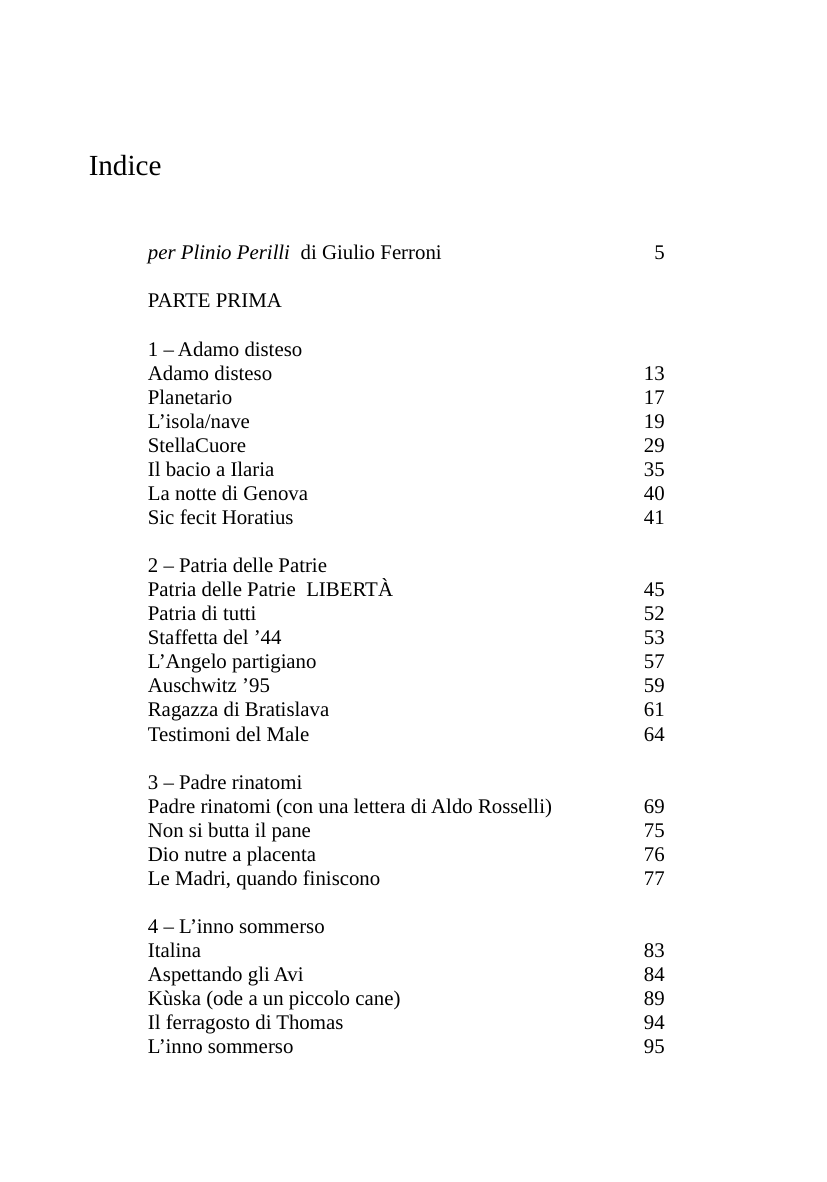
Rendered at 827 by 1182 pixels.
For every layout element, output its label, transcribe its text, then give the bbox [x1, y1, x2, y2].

text Padre rinatomi (con una lettera di Aldo Rosselli) 69 [88, 794, 738, 818]
text Kùska (ode a un piccolo cane) 89 [88, 986, 738, 1010]
text Adamo disteso 13 [88, 361, 738, 384]
text Il bacio a Ilaria 35 [88, 457, 738, 481]
text Aspettando gli Avi 84 [88, 962, 738, 986]
text Dio nutre a placenta 76 [88, 842, 738, 866]
text 1 – Adamo disteso [88, 336, 738, 361]
text La notte di Genova 40 [88, 481, 738, 505]
text Patria di tutti 52 [88, 601, 738, 625]
text Italina 83 [88, 938, 738, 962]
text per Plinio Perilli di Giulio Ferroni 5 [88, 240, 738, 264]
text Le Madri, quando finiscono 77 [88, 866, 738, 890]
text Indice [88, 148, 738, 181]
text L’isola/nave 19 [88, 409, 738, 433]
text Testimoni del Male 64 [88, 721, 738, 746]
text Non si butta il pane 75 [88, 818, 738, 842]
text Auschwitz ’95 59 [88, 673, 738, 697]
text Planetario 17 [88, 384, 738, 409]
text Patria delle Patrie LIBERTÀ 45 [88, 577, 738, 601]
text PARTE PRIMA [88, 288, 738, 336]
text L’inno sommerso 95 [88, 1034, 738, 1058]
text Il ferragosto di Thomas 94 [88, 1010, 738, 1034]
text StellaCuore 29 [88, 433, 738, 457]
text 4 – L’inno sommerso [88, 914, 738, 938]
text L’Angelo partigiano 57 [88, 649, 738, 673]
text Ragazza di Bratislava 61 [88, 697, 738, 721]
text Staffetta del ’44 53 [88, 625, 738, 649]
text 2 – Patria delle Patrie [88, 553, 738, 577]
text 3 – Padre rinatomi [88, 769, 738, 794]
text Sic fecit Horatius 41 [88, 505, 738, 529]
